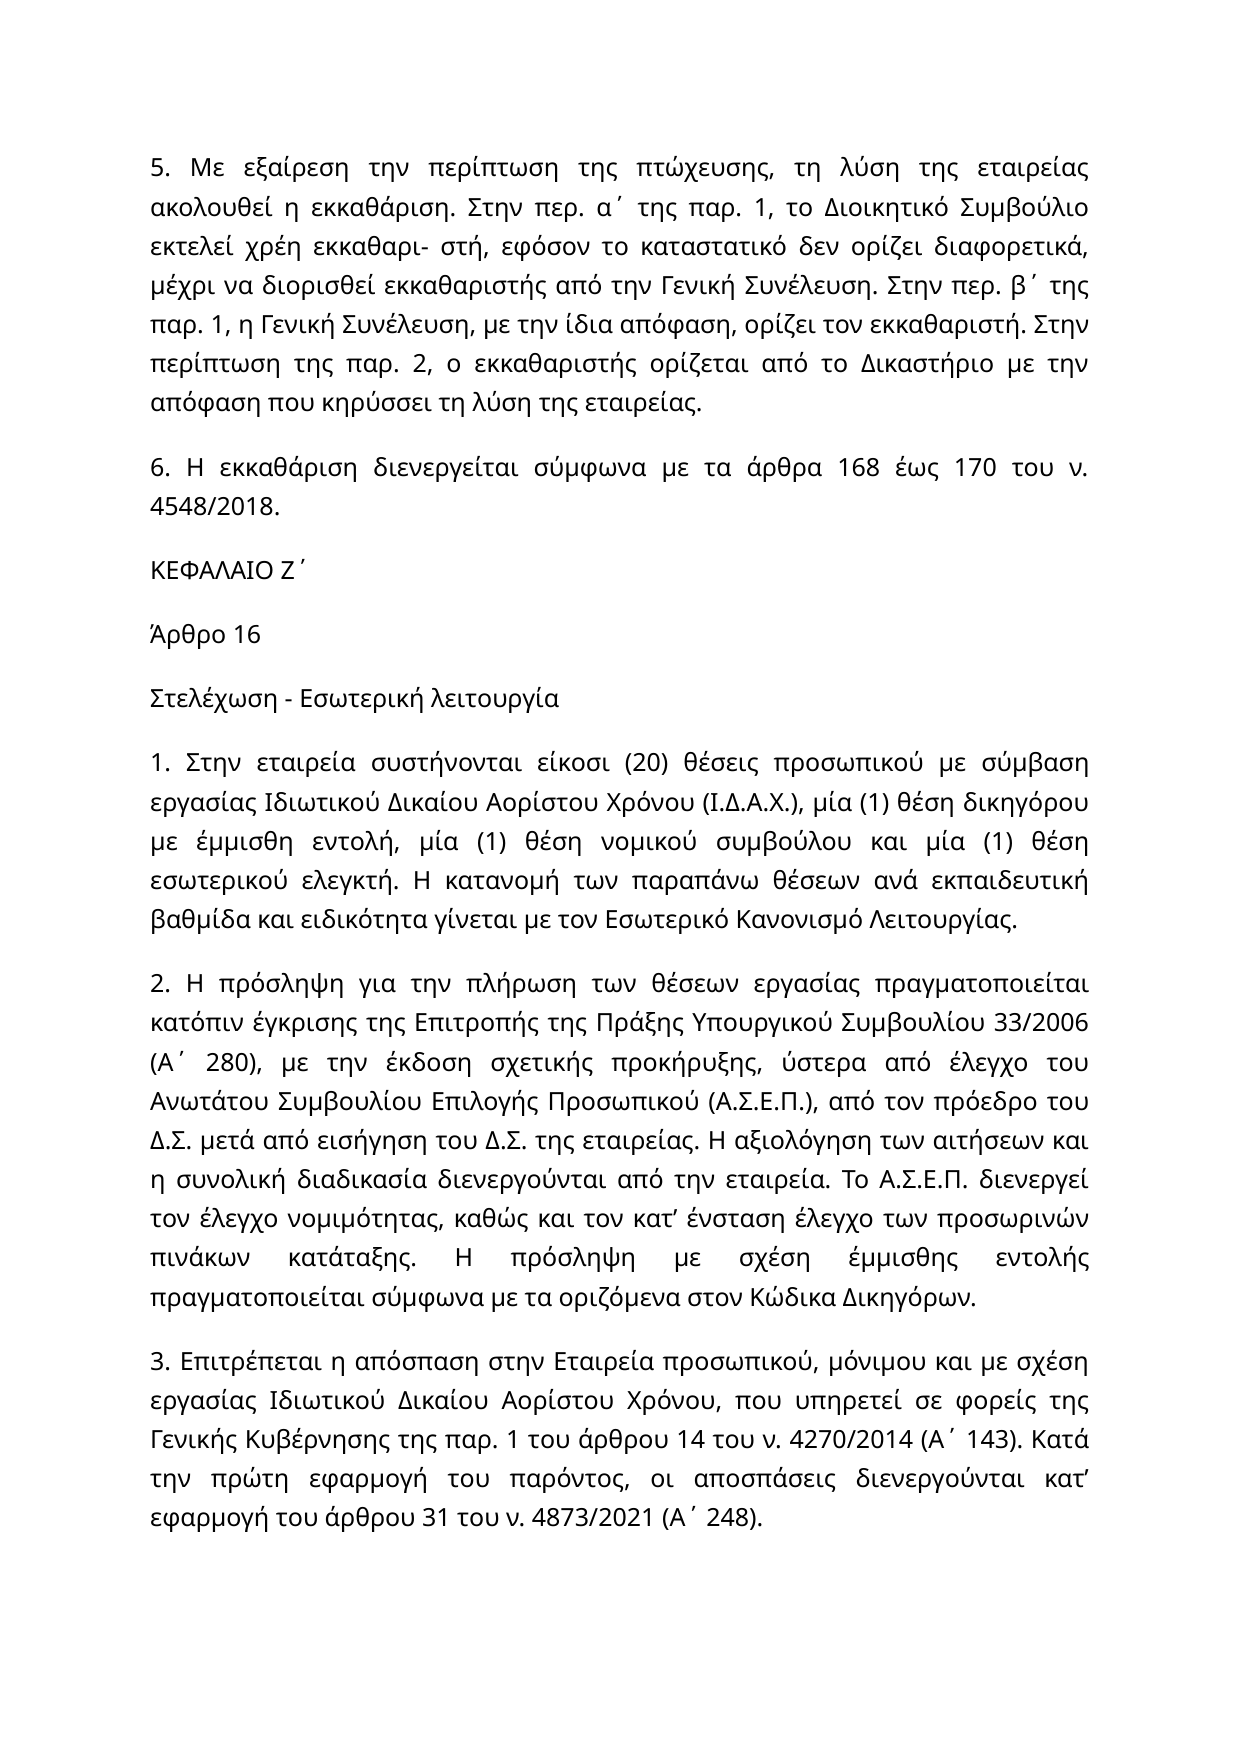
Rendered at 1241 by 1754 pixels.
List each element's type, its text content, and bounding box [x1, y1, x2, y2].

text Στελέχωση - Εσωτερική λειτουργία [150, 681, 1090, 715]
text 2. Η πρόσληψη για την πλήρωση των θέσεων εργασίας πραγματοποιείται κατόπιν έγκρισης της Επιτροπής της Πράξης Υπουργικού Συμβουλίου 33/2006 (Α΄ 280), με την έκδοση σχετικής προκήρυξης, ύστερα από έλεγχο του Ανωτάτου Συμβουλίου Επιλογής Προσωπικού (Α.Σ.Ε.Π.), από τον πρόεδρο του Δ.Σ. μετά από εισήγηση του Δ.Σ. της εταιρείας. Η αξιολόγηση των αιτήσεων και η συνολική διαδικασία διενεργούνται από την εταιρεία. Το Α.Σ.Ε.Π. διενεργεί τον έλεγχο νομιμότητας, καθώς και τον κατ’ ένσταση έλεγχο των προσωρινών πινάκων κατάταξης. Η πρόσληψη με σχέση έμμισθης εντολής πραγματοποιείται σύμφωνα με τα οριζόμενα στον Κώδικα Δικηγόρων. [150, 966, 1090, 1313]
text Άρθρο 16 [150, 617, 1090, 651]
text ΚΕΦΑΛΑΙΟ Ζ΄ [150, 552, 1090, 587]
text 3. Επιτρέπεται η απόσπαση στην Εταιρεία προσωπικού, μόνιμου και με σχέση εργασίας Ιδιωτικού Δικαίου Αορίστου Χρόνου, που υπηρετεί σε φορείς της Γενικής Κυβέρνησης της παρ. 1 του άρθρου 14 του ν. 4270/2014 (Α΄ 143). Κατά την πρώτη εφαρμογή του παρόντος, οι αποσπάσεις διενεργούνται κατ’ εφαρμογή του άρθρου 31 του ν. 4873/2021 (Α΄ 248). [150, 1343, 1090, 1534]
text 5. Με εξαίρεση την περίπτωση της πτώχευσης, τη λύση της εταιρείας ακολουθεί η εκκαθάριση. Στην περ. α΄ της παρ. 1, το Διοικητικό Συμβούλιο εκτελεί χρέη εκκαθαρι- στή, εφόσον το καταστατικό δεν ορίζει διαφορετικά, μέχρι να διορισθεί εκκαθαριστής από την Γενική Συνέλευση. Στην περ. β΄ της παρ. 1, η Γενική Συνέλευση, με την ίδια απόφαση, ορίζει τον εκκαθαριστή. Στην περίπτωση της παρ. 2, ο εκκαθαριστής ορίζεται από το Δικαστήριο με την απόφαση που κηρύσσει τη λύση της εταιρείας. [150, 150, 1090, 419]
text 1. Στην εταιρεία συστήνονται είκοσι (20) θέσεις προσωπικού με σύμβαση εργασίας Ιδιωτικού Δικαίου Αορίστου Χρόνου (Ι.Δ.Α.Χ.), μία (1) θέση δικηγόρου με έμμισθη εντολή, μία (1) θέση νομικού συμβούλου και μία (1) θέση εσωτερικού ελεγκτή. Η κατανομή των παραπάνω θέσεων ανά εκπαιδευτική βαθμίδα και ειδικότητα γίνεται με τον Εσωτερικό Κανονισμό Λειτουργίας. [150, 745, 1090, 936]
text 6. Η εκκαθάριση διενεργείται σύμφωνα με τα άρθρα 168 έως 170 του ν. 4548/2018. [150, 449, 1090, 522]
